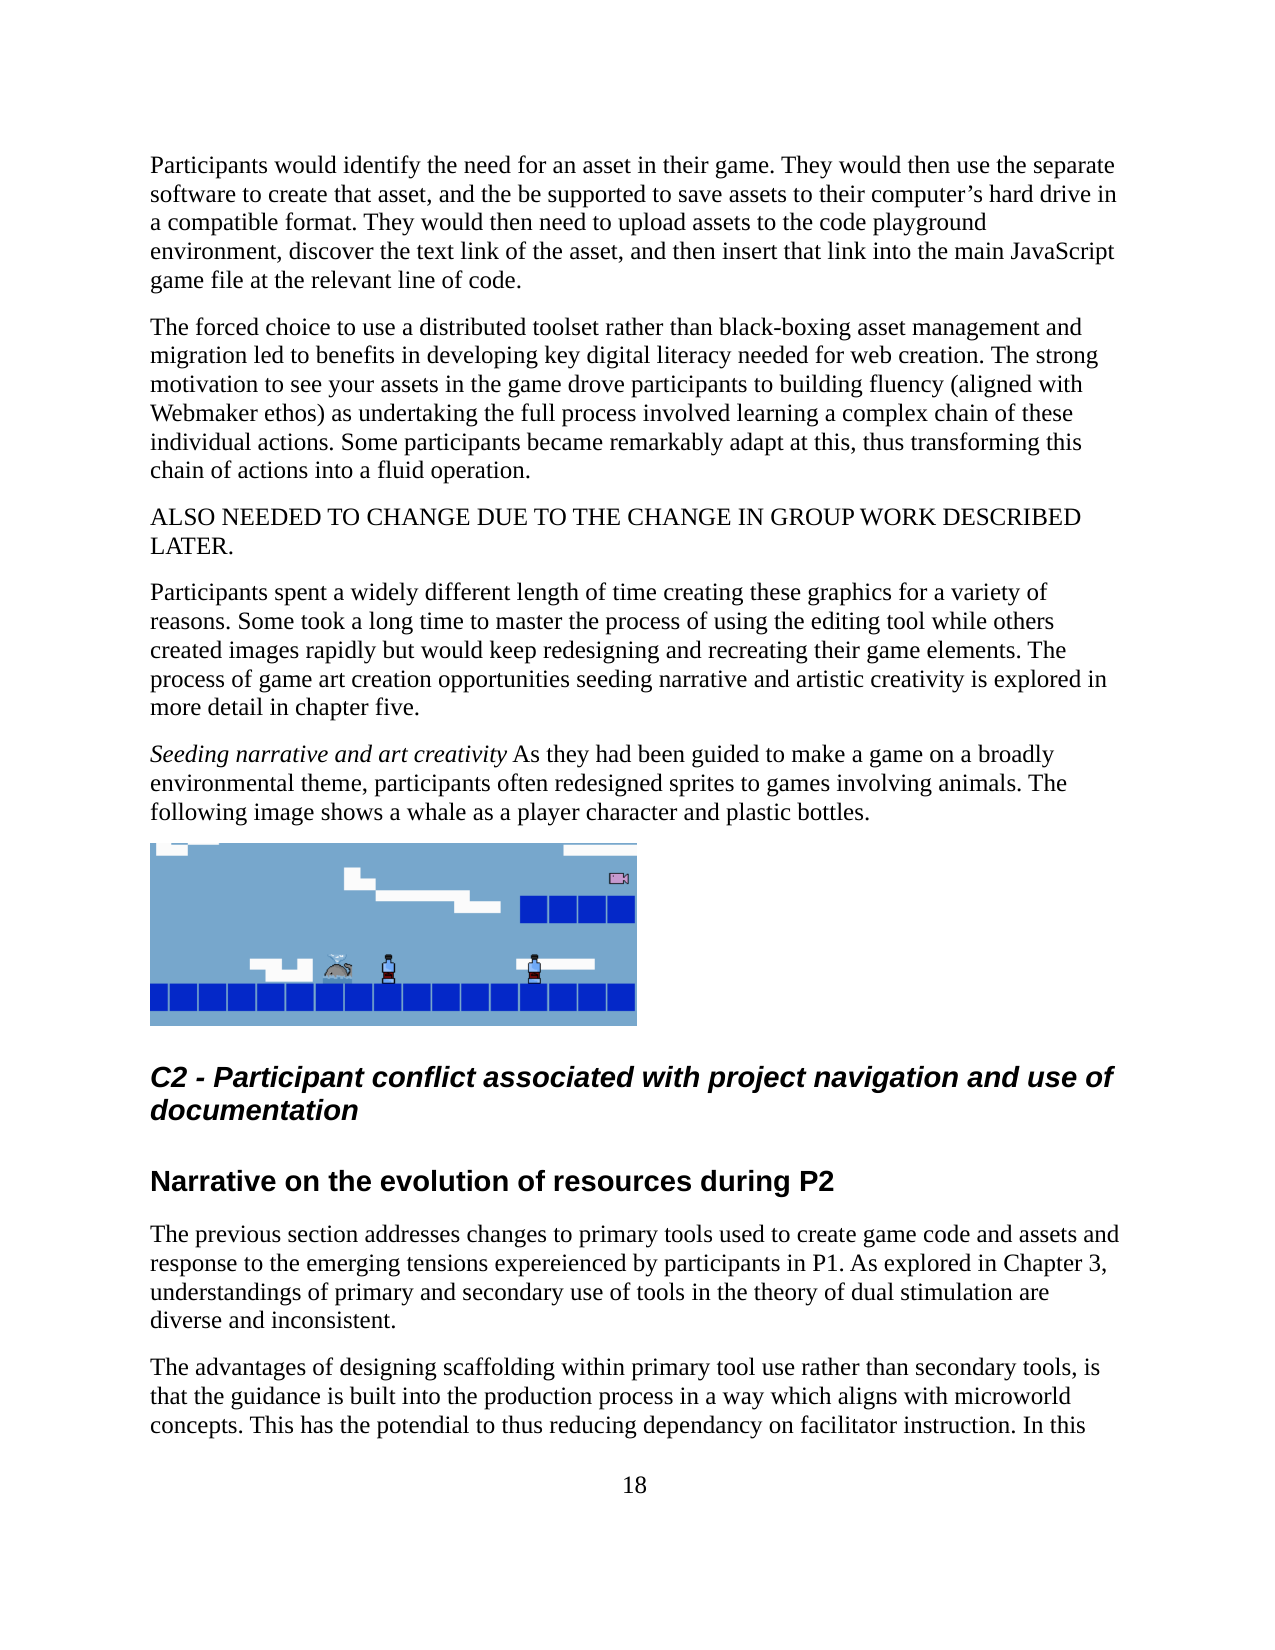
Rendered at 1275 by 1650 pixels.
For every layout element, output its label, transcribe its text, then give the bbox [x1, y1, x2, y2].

text The previous section addresses changes to primary tools used to create game code and assets and response to the emerging tensions expereienced by participants in P1. As explored in Chapter 3, understandings of primary and secondary use of tools in the theory of dual stimulation are diverse and inconsistent. [150, 1219, 1125, 1334]
text The forced choice to use a distributed toolset rather than black-boxing asset management and migration led to benefits in developing key digital literacy needed for web creation. The strong motivation to see your assets in the game drove participants to building fluency (aligned with Webmaker ethos) as undertaking the full process involved learning a complex chain of these individual actions. Some participants became remarkably adapt at this, thus transforming this chain of actions into a fluid operation. [150, 312, 1125, 484]
text Participants spent a widely different length of time creating these graphics for a variety of reasons. Some took a long time to master the process of using the editing tool while others created images rapidly but would keep redesigning and recreating their game elements. The process of game art creation opportunities seeding narrative and artistic creativity is explored in more detail in chapter five. [150, 577, 1125, 721]
text Participants would identify the need for an asset in their game. They would then use the separate software to create that asset, and the be supported to save assets to their computer’s hard drive in a compatible format. They would then need to upload assets to the code playground environment, discover the text link of the asset, and then insert that link into the main JavaScript game file at the relevant line of code. [150, 150, 1125, 294]
text ALSO NEEDED TO CHANGE DUE TO THE CHANGE IN GROUP WORK DESCRIBED LATER. [150, 502, 1125, 559]
subtitle Narrative on the evolution of resources during P2 [150, 1164, 1125, 1198]
picture [150, 843, 638, 1026]
text Seeding narrative and art creativity As they had been guided to make a game on a broadly environmental theme, participants often redesigned sprites to games involving animals. The following image shows a whale as a player character and plastic bottles. [150, 739, 1125, 825]
text The advantages of designing scaffolding within primary tool use rather than secondary tools, is that the guidance is built into the production process in a way which aligns with microworld concepts. This has the potendial to thus reducing dependancy on facilitator instruction. In this [150, 1352, 1125, 1438]
subtitle C2 - Participant conflict associated with project navigation and use of documentation [150, 1060, 1125, 1127]
